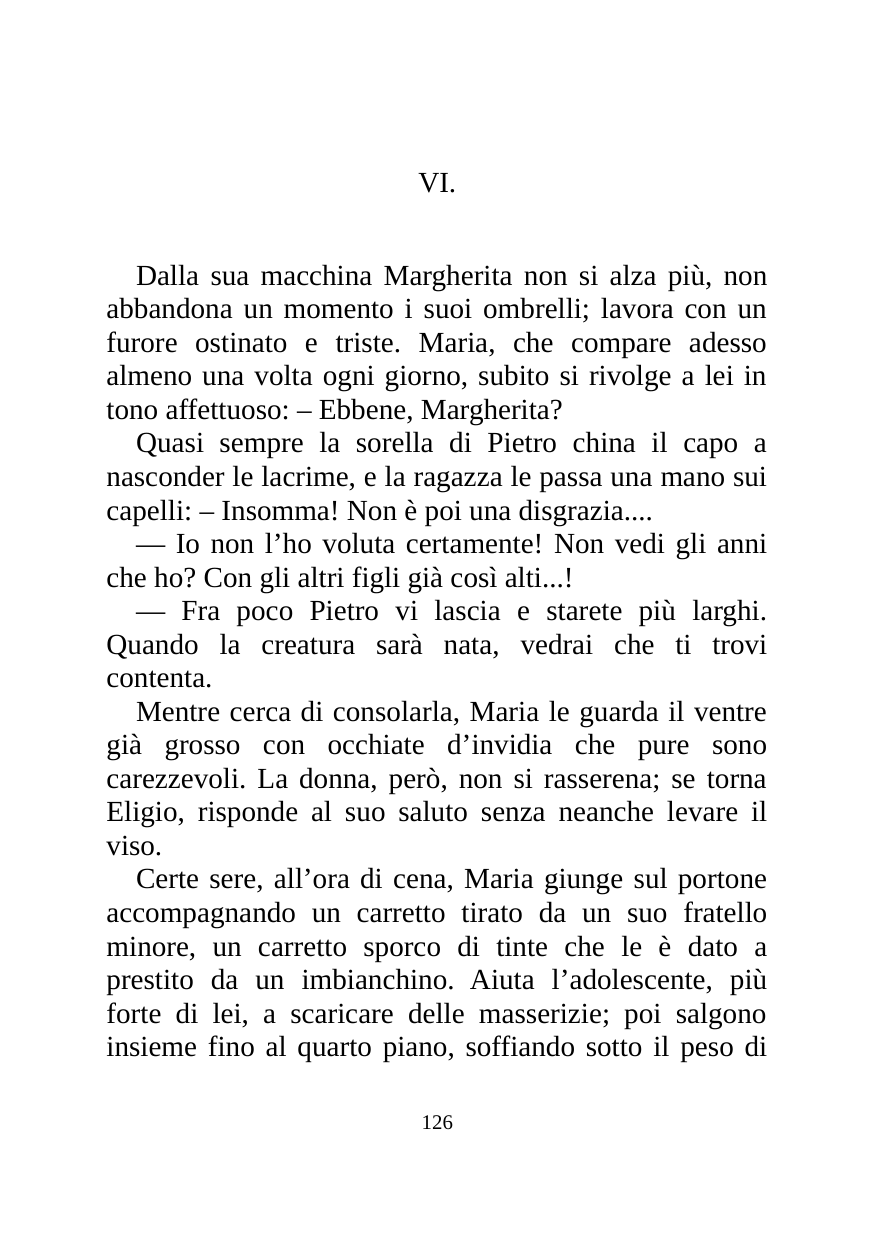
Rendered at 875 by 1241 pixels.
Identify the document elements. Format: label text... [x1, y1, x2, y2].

text Certe sere, all’ora di cena, Maria giunge sul portone accompagnando un carretto tirato da un suo fratello minore, un carretto sporco di tinte che le è dato a prestito da un imbianchino. Aiuta l’adolescente, più forte di lei, a scaricare delle masserizie; poi salgono insieme fino al quarto piano, soffiando sotto il peso di [106, 862, 768, 1063]
text Mentre cerca di consolarla, Maria le guarda il ventre già grosso con occhiate d’invidia che pure sono carezzevoli. La donna, però, non si rasserena; se torna Eligio, risponde al suo saluto senza neanche levare il viso. [106, 694, 768, 862]
subtitle VI. [106, 165, 768, 199]
text — Io non l’ho voluta certamente! Non vedi gli anni che ho? Con gli altri figli già così alti...! [106, 526, 768, 593]
text — Fra poco Pietro vi lascia e starete più larghi. Quando la creatura sarà nata, vedrai che ti trovi contenta. [106, 593, 768, 694]
text Quasi sempre la sorella di Pietro china il capo a nasconder le lacrime, e la ragazza le passa una mano sui capelli: – Insomma! Non è poi una disgrazia.... [106, 426, 768, 526]
text Dalla sua macchina Margherita non si alza più, non abbandona un momento i suoi ombrelli; lavora con un furore ostinato e triste. Maria, che compare adesso almeno una volta ogni giorno, subito si rivolge a lei in tono affettuoso: – Ebbene, Margherita? [106, 258, 768, 426]
